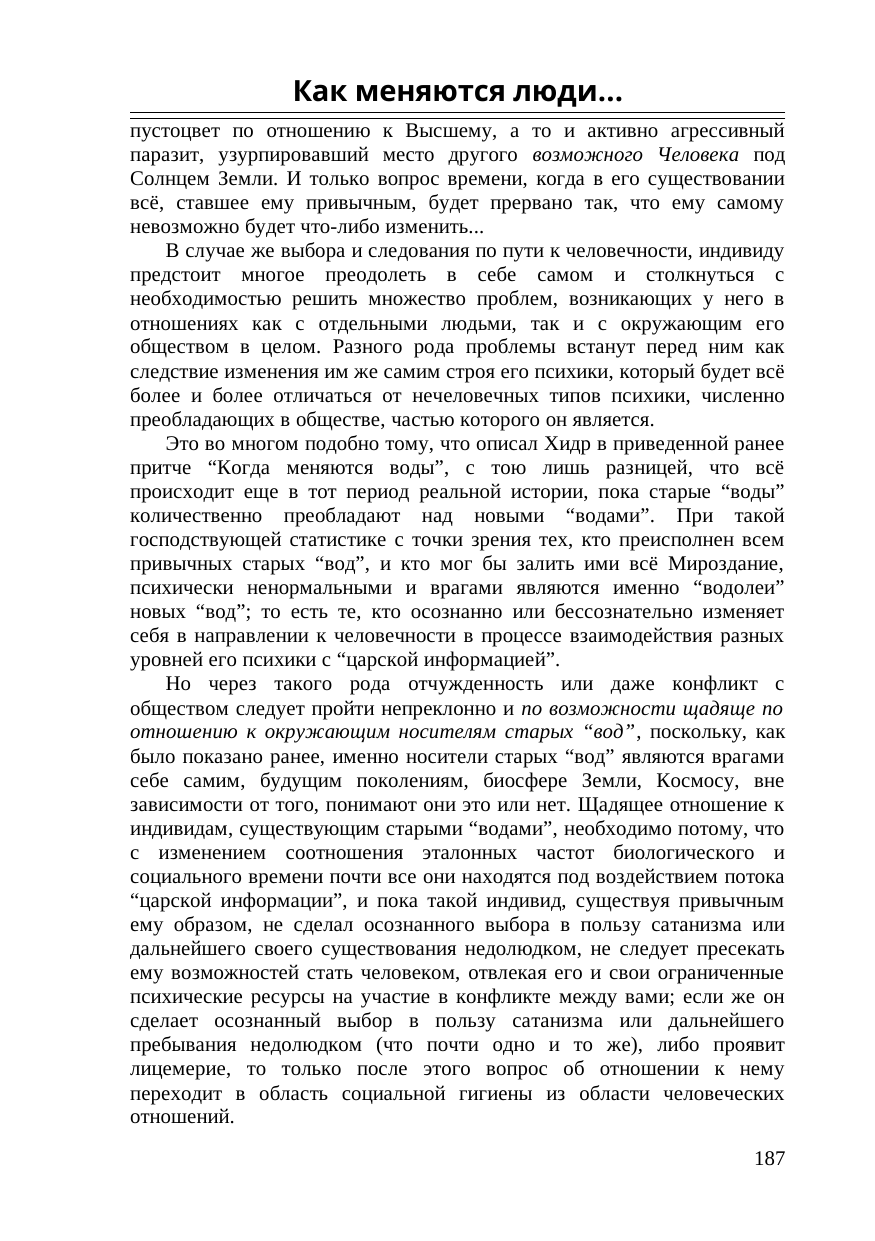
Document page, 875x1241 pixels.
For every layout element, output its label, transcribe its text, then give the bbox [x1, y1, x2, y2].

text Но через такого рода отчужденность или даже конфликт с обществом следует пройти непреклонно и по возможности щадяще по отношению к окружающим носителям старых “вод”, поскольку, как было показано ранее, именно носители старых “вод” являются врагами себе самим, будущим поколениям, биосфере Земли, Космосу, вне зависимости от того, понимают они это или нет. Щадящее отношение к индивидам, существующим старыми “водами”, необходимо потому, что с изменением соотношения эталонных частот биологического и социального времени почти все они находятся под воздействием потока “царской информации”, и пока такой индивид, существуя привычным ему образом, не сделал осознанного выбора в пользу сатанизма или дальнейшего своего существования недолюдком, не следует пресекать ему возможностей стать человеком, отвлекая его и свои ограниченные психические ресурсы на участие в конфликте между вами; если же он сделает осознанный выбор в пользу сатанизма или дальнейшего пребывания недолюдком (что почти одно и то же), либо проявит лицемерие, то только после этого вопрос об отношении к нему переходит в область социальной гигиены из области человеческих отношений. [130, 671, 785, 1128]
text пустоцвет по отношению к Высшему, а то и активно агрессивный паразит, узурпировавший место другого возможного Человека под Солнцем Земли. И только вопрос времени, когда в его существовании всё, ставшее ему привычным, будет прервано так, что ему самому невозможно будет что-либо изменить... [130, 119, 785, 238]
text В случае же выбора и следования по пути к человечности, индивиду предстоит многое преодолеть в себе самом и столкнуться с необходимостью решить множество проблем, возникающих у него в отношениях как с отдельными людьми, так и с окружающим его обществом в целом. Разного рода проблемы встанут перед ним как следствие изменения им же самим строя его психики, который будет всё более и более отличаться от нечеловечных типов психики, численно преобладающих в обществе, частью которого он является. [130, 238, 785, 431]
text Это во многом подобно тому, что описал Хидр в приведенной ранее притче “Когда меняются воды”, с тою лишь разницей, что всё происходит еще в тот период реальной истории, пока старые “воды” количественно преобладают над новыми “водами”. При такой господствующей статистике с точки зрения тех, кто преисполнен всем привычных старых “вод”, и кто мог бы залить ими всё Мироздание, психически ненормальными и врагами являются именно “водолеи” новых “вод”; то есть те, кто осознанно или бессознательно изменяет себя в направлении к человечности в процессе взаимодействия разных уровней его психики с “царской информацией”. [130, 431, 785, 671]
